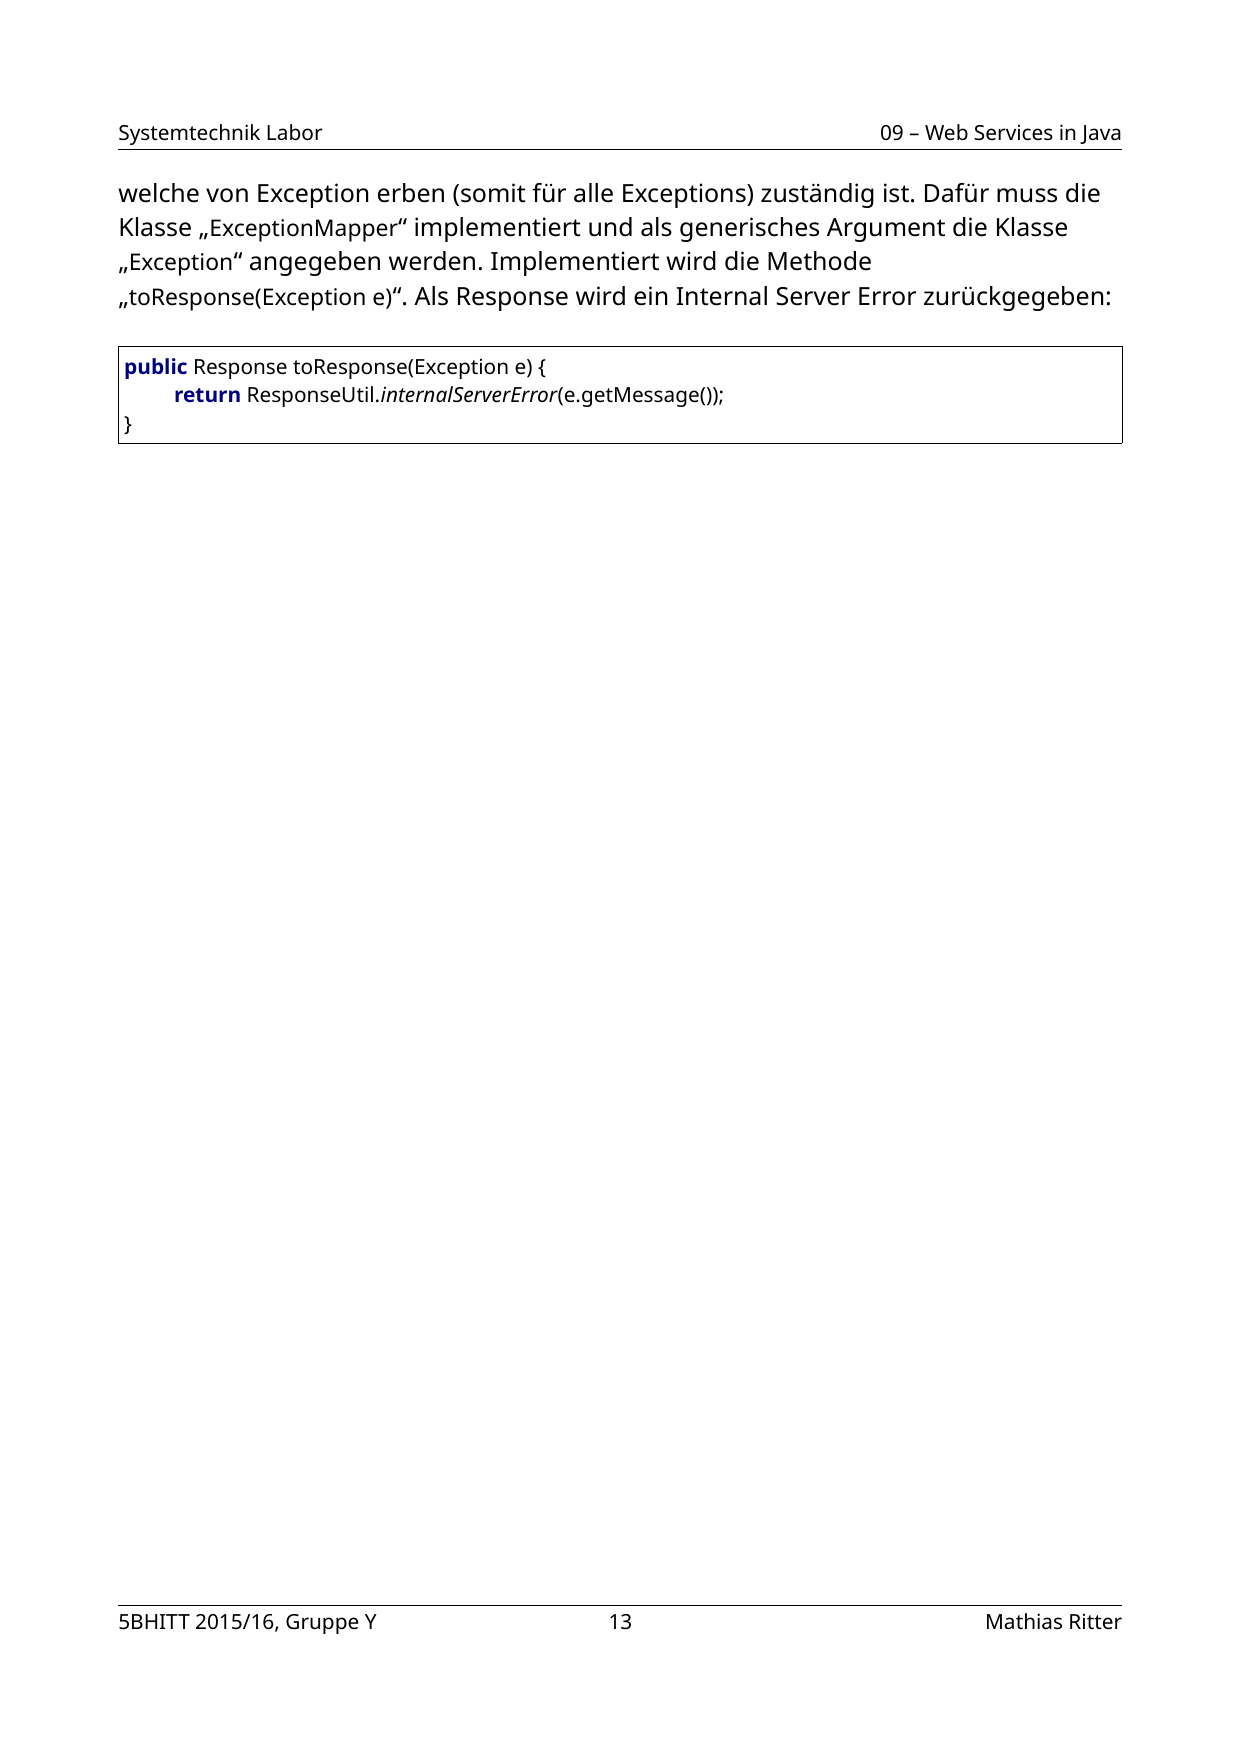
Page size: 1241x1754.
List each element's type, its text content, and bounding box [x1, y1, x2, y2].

table_header public Response toResponse(Exception e) { return ResponseUtil.internalServerError(e.getMessage()); } [119, 347, 1122, 443]
text welche von Exception erben (somit für alle Exceptions) zuständig ist. Dafür muss die Klasse „ExceptionMapper“ implementiert und als generisches Argument die Klasse „Exception“ angegeben werden. Implementiert wird die Methode „toResponse(Exception e)“. Als Response wird ein Internal Server Error zurückgegeben: [118, 176, 1122, 312]
